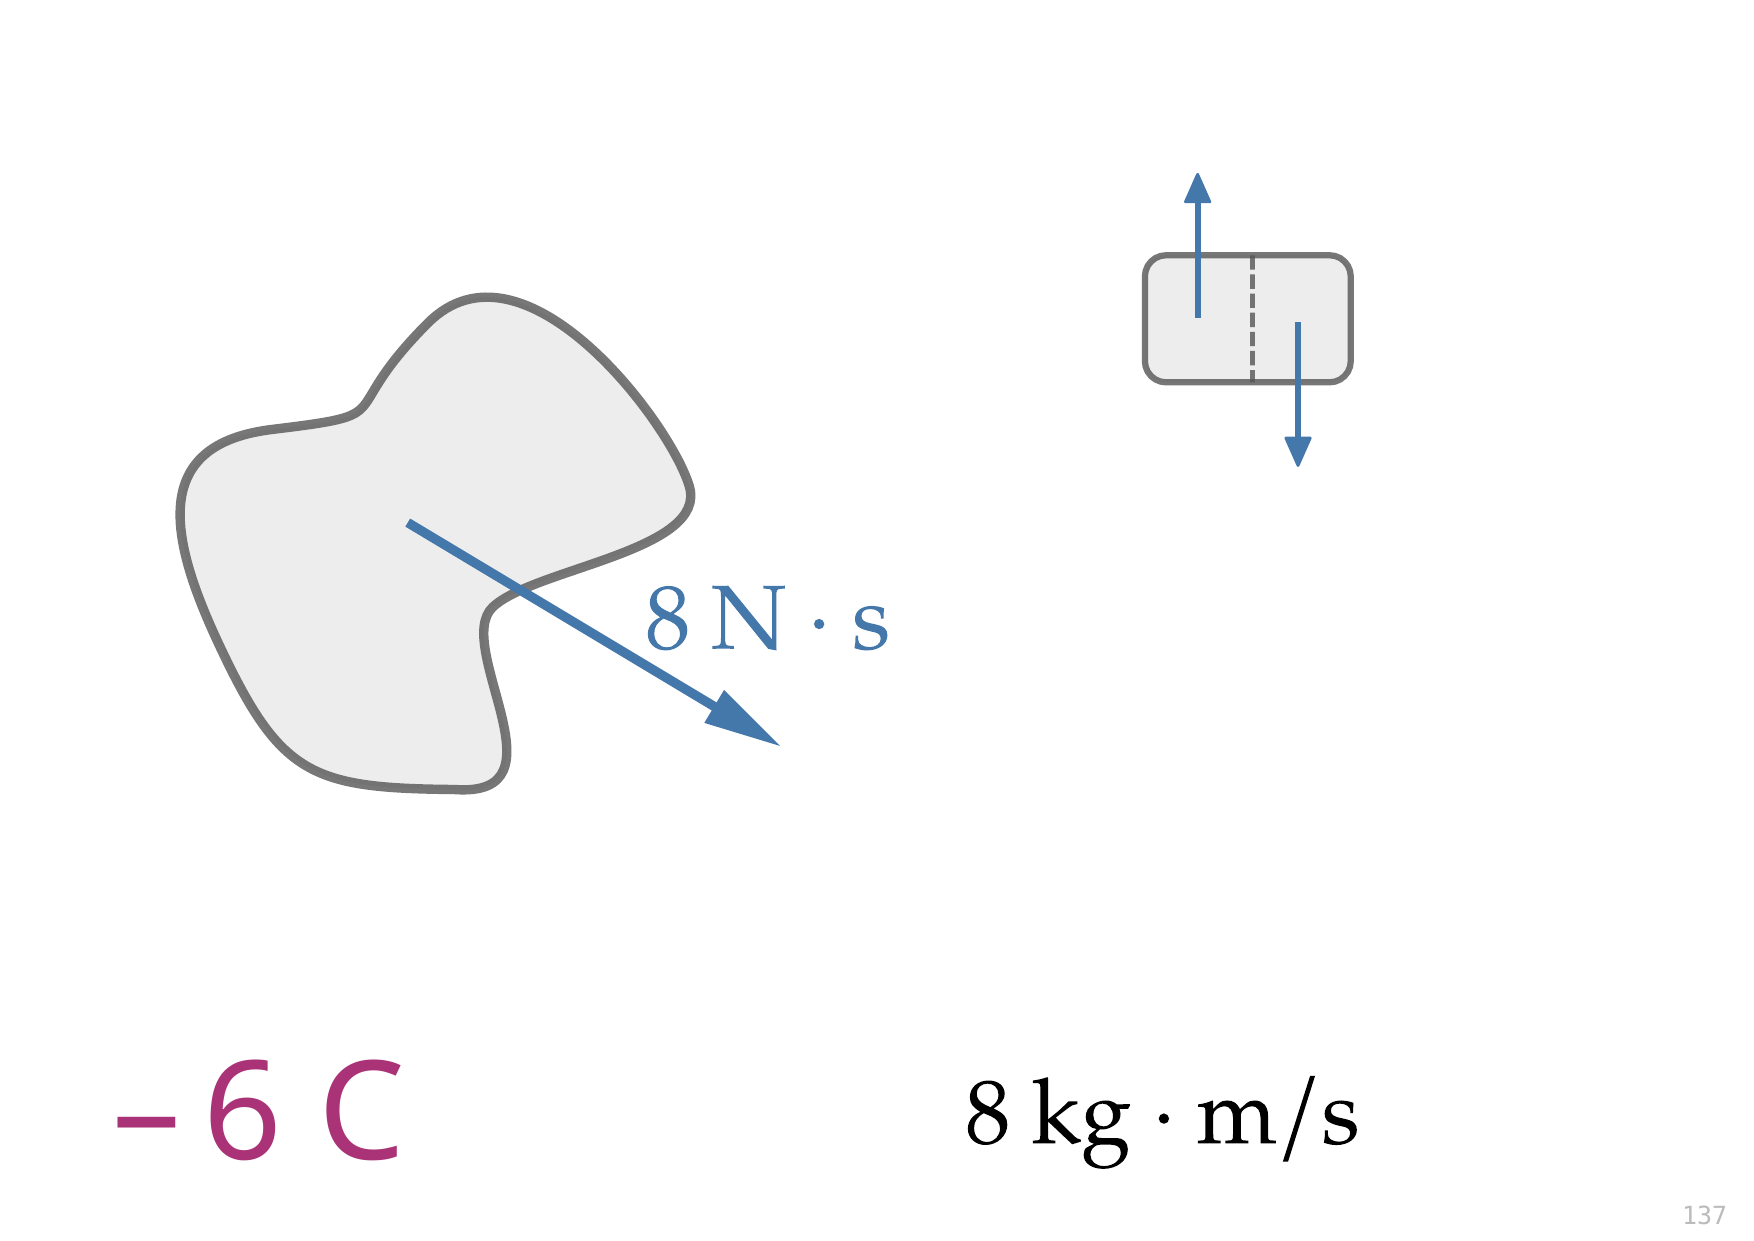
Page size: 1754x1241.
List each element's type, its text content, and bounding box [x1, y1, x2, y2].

text_box [1144, 255, 1351, 383]
text_box [1282, 1075, 1316, 1162]
text_box [180, 297, 691, 790]
text_box [712, 585, 785, 651]
text_box [967, 1080, 1008, 1146]
text_box [1158, 1113, 1170, 1124]
text_box [1323, 1100, 1357, 1146]
text_box [1083, 1100, 1131, 1169]
text_box [1032, 1077, 1081, 1145]
text_box [647, 585, 688, 651]
text_box [813, 618, 825, 630]
text_box – 6 C [97, 986, 414, 1153]
text_box [1197, 1100, 1276, 1144]
text_box [854, 605, 888, 651]
